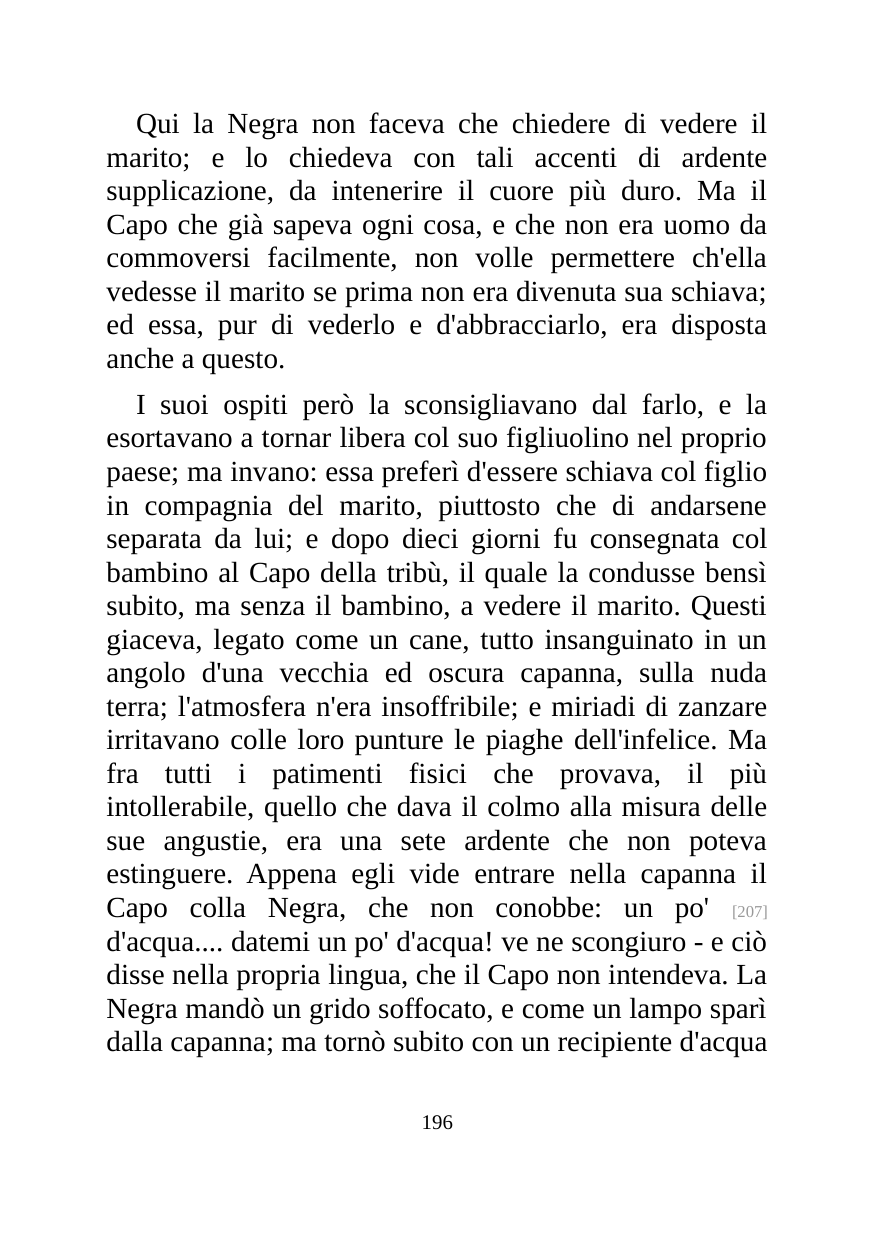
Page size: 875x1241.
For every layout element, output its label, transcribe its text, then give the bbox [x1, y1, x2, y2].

text I suoi ospiti però la sconsigliavano dal farlo, e la esortavano a tornar libera col suo figliuolino nel proprio paese; ma invano: essa preferì d'essere schiava col figlio in compagnia del marito, piuttosto che di andarsene separata da lui; e dopo dieci giorni fu consegnata col bambino al Capo della tribù, il quale la condusse bensì subito, ma senza il bambino, a vedere il marito. Questi giaceva, legato come un cane, tutto insanguinato in un angolo d'una vecchia ed oscura capanna, sulla nuda terra; l'atmosfera n'era insoffribile; e miriadi di zanzare irritavano colle loro punture le piaghe dell'infelice. Ma fra tutti i patimenti fisici che provava, il più intollerabile, quello che dava il colmo alla misura delle sue angustie, era una sete ardente che non poteva estinguere. Appena egli vide entrare nella capanna il Capo colla Negra, che non conobbe: un po' [207] d'acqua.... datemi un po' d'acqua! ve ne scongiuro - e ciò disse nella propria lingua, che il Capo non intendeva. La Negra mandò un grido soffocato, e come un lampo sparì dalla capanna; ma tornò subito con un recipiente d'acqua [106, 387, 768, 1058]
text Qui la Negra non faceva che chiedere di vedere il marito; e lo chiedeva con tali accenti di ardente supplicazione, da intenerire il cuore più duro. Ma il Capo che già sapeva ogni cosa, e che non era uomo da commoversi facilmente, non volle permettere ch'ella vedesse il marito se prima non era divenuta sua schiava; ed essa, pur di vederlo e d'abbracciarlo, era disposta anche a questo. [106, 106, 768, 374]
